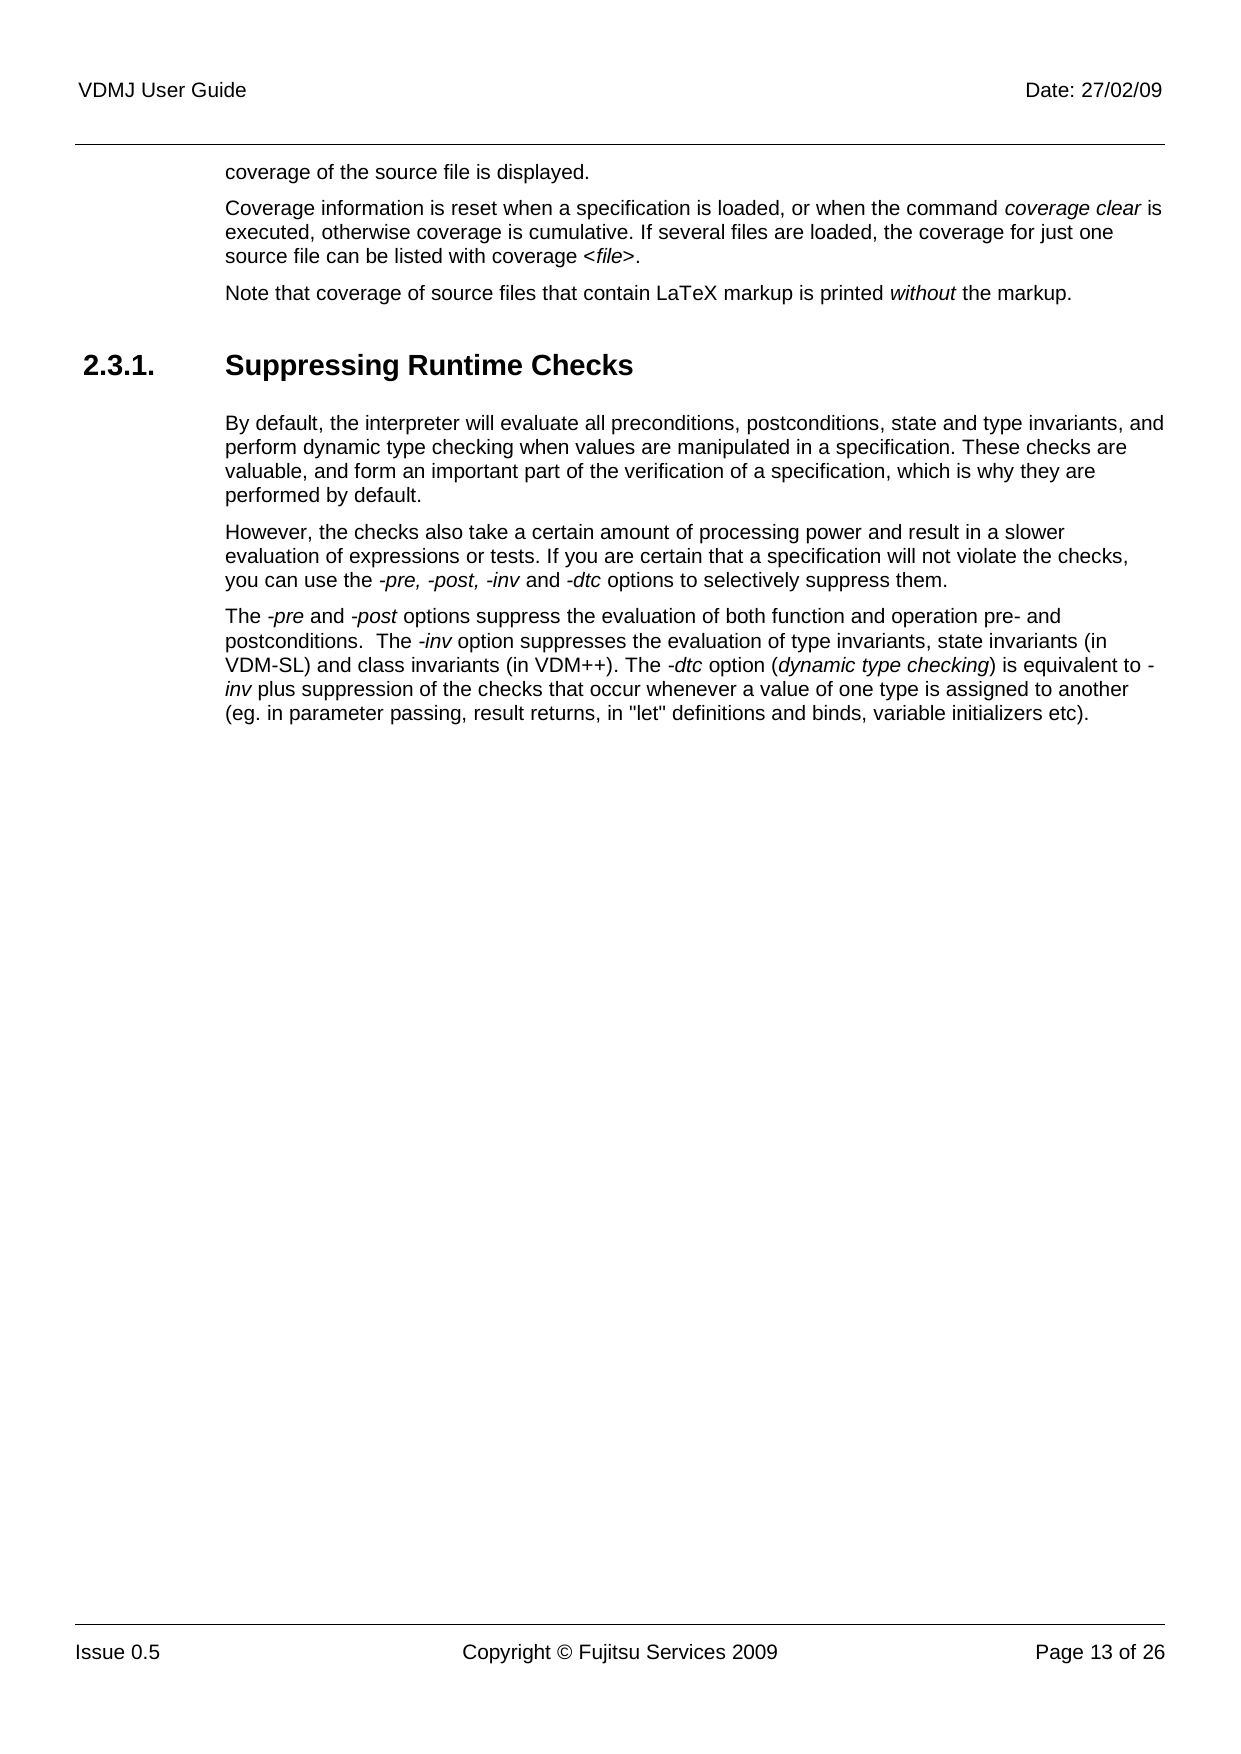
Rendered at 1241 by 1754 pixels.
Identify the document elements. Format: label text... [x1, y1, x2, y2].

text The -pre and -post options suppress the evaluation of both function and operation pre- and postconditions. The -inv option suppresses the evaluation of type invariants, state invariants (in VDM-SL) and class invariants (in VDM++). The -dtc option (dynamic type checking) is equivalent to -inv plus suppression of the checks that occur whenever a value of one type is assigned to another (eg. in parameter passing, result returns, in "let" definitions and binds, variable initializers etc). [225, 604, 1165, 725]
text However, the checks also take a certain amount of processing power and result in a slower evaluation of expressions or tests. If you are certain that a specification will not violate the checks, you can use the -pre, -post, -inv and -dtc options to selectively suppress them. [225, 520, 1165, 592]
text Coverage information is reset when a specification is loaded, or when the command coverage clear is executed, otherwise coverage is cumulative. If several files are loaded, the coverage for just one source file can be listed with coverage <file>. [225, 196, 1165, 268]
text Note that coverage of source files that contain LaTeX markup is printed without the markup. [225, 281, 1165, 305]
text coverage of the source file is displayed. [225, 160, 1165, 184]
text By default, the interpreter will evaluate all preconditions, postconditions, state and type invariants, and perform dynamic type checking when values are manipulated in a specification. These checks are valuable, and form an important part of the verification of a specification, which is why they are performed by default. [225, 411, 1165, 507]
subtitle Suppressing Runtime Checks [75, 347, 1165, 381]
